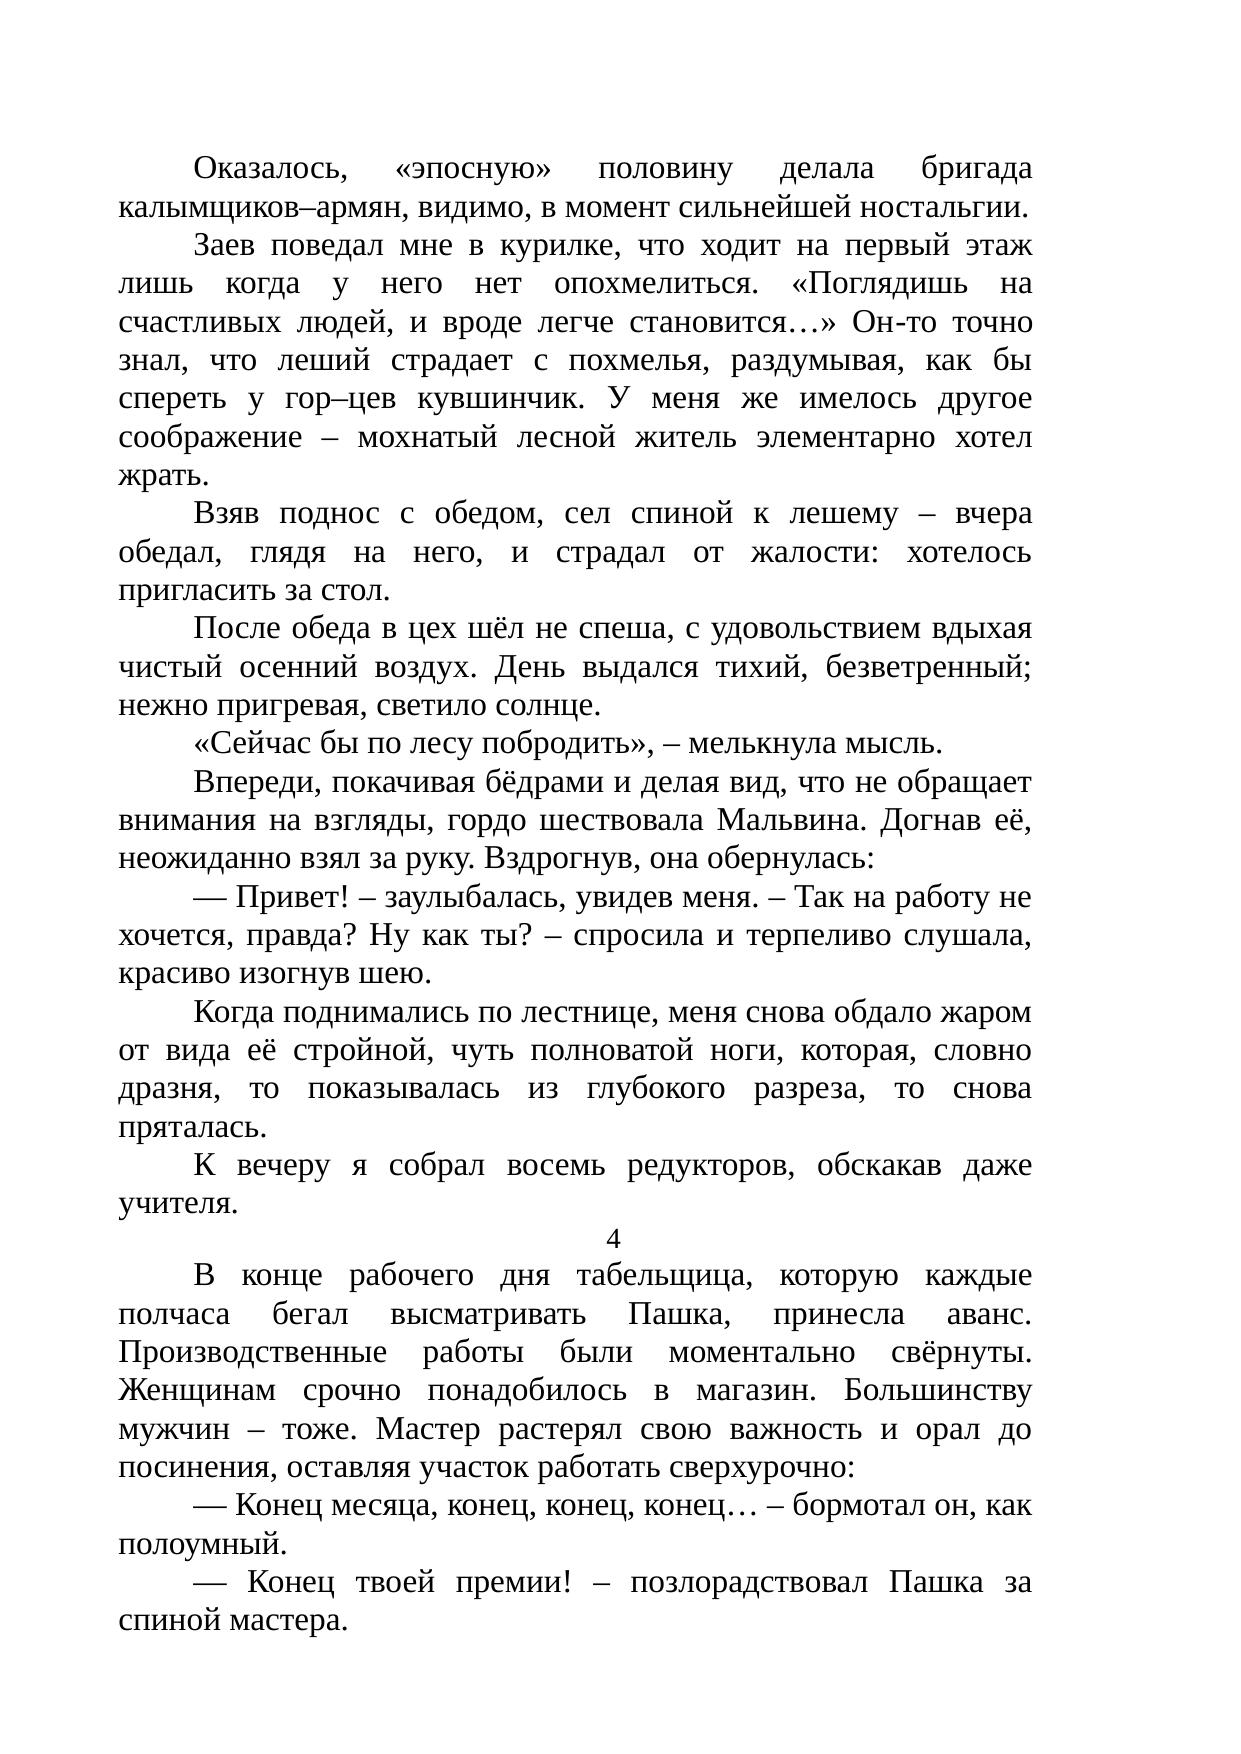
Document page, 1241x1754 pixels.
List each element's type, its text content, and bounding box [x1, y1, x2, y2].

text «Сейчас бы по лесу побродить», – мелькнула мысль. [118, 723, 1033, 761]
text К вечеру я собрал восемь редукторов, обскакав даже учителя. [118, 1144, 1033, 1221]
text Взяв поднос с обедом, сел спиной к лешему – вчера обедал, глядя на него, и страдал от жалости: хотелось пригласить за стол. [118, 493, 1033, 608]
text — Привет! – заулыбалась, увидев меня. – Так на работу не хочется, правда? Ну как ты? – спросила и терпеливо слушала, красиво изогнув шею. [118, 876, 1033, 991]
text — Конец твоей премии! – позлорадствовал Пашка за спиной мастера. [118, 1561, 1033, 1638]
text В конце рабочего дня табельщица, которую каждые полчаса бегал высматривать Пашка, принесла аванс. Производственные работы были моментально свёрнуты. Женщинам срочно понадобилось в магазин. Большинству мужчин – тоже. Мастер растерял свою важность и орал до посинения, оставляя участок работать сверхурочно: [118, 1254, 1033, 1484]
text Заев поведал мне в курилке, что ходит на первый этаж лишь когда у него нет опохмелиться. «Поглядишь на счастливых людей, и вроде легче становится…» Он‑то точно знал, что леший страдает с похмелья, раздумывая, как бы спереть у гор–цев кувшинчик. У меня же имелось другое соображение – мохнатый лесной житель элементарно хотел жрать. [118, 224, 1033, 493]
text — Конец месяца, конец, конец, конец… – бормотал он, как полоумный. [118, 1484, 1033, 1561]
text Оказалось, «эпосную» половину делала бригада калымщиков–армян, видимо, в момент сильнейшей ностальгии. [118, 148, 1033, 224]
text После обеда в цех шёл не спеша, с удовольствием вдыхая чистый осенний воздух. День выдался тихий, безветренный; нежно пригревая, светило солнце. [118, 608, 1033, 723]
text Впереди, покачивая бёдрами и делая вид, что не обращает внимания на взгляды, гордо шествовала Мальвина. Догнав её, неожиданно взял за руку. Вздрогнув, она обернулась: [118, 761, 1033, 876]
subtitle 4 [118, 1221, 1033, 1254]
text Когда поднимались по лестнице, меня снова обдало жаром от вида её стройной, чуть полноватой ноги, которая, словно дразня, то показывалась из глубокого разреза, то снова пряталась. [118, 991, 1033, 1144]
